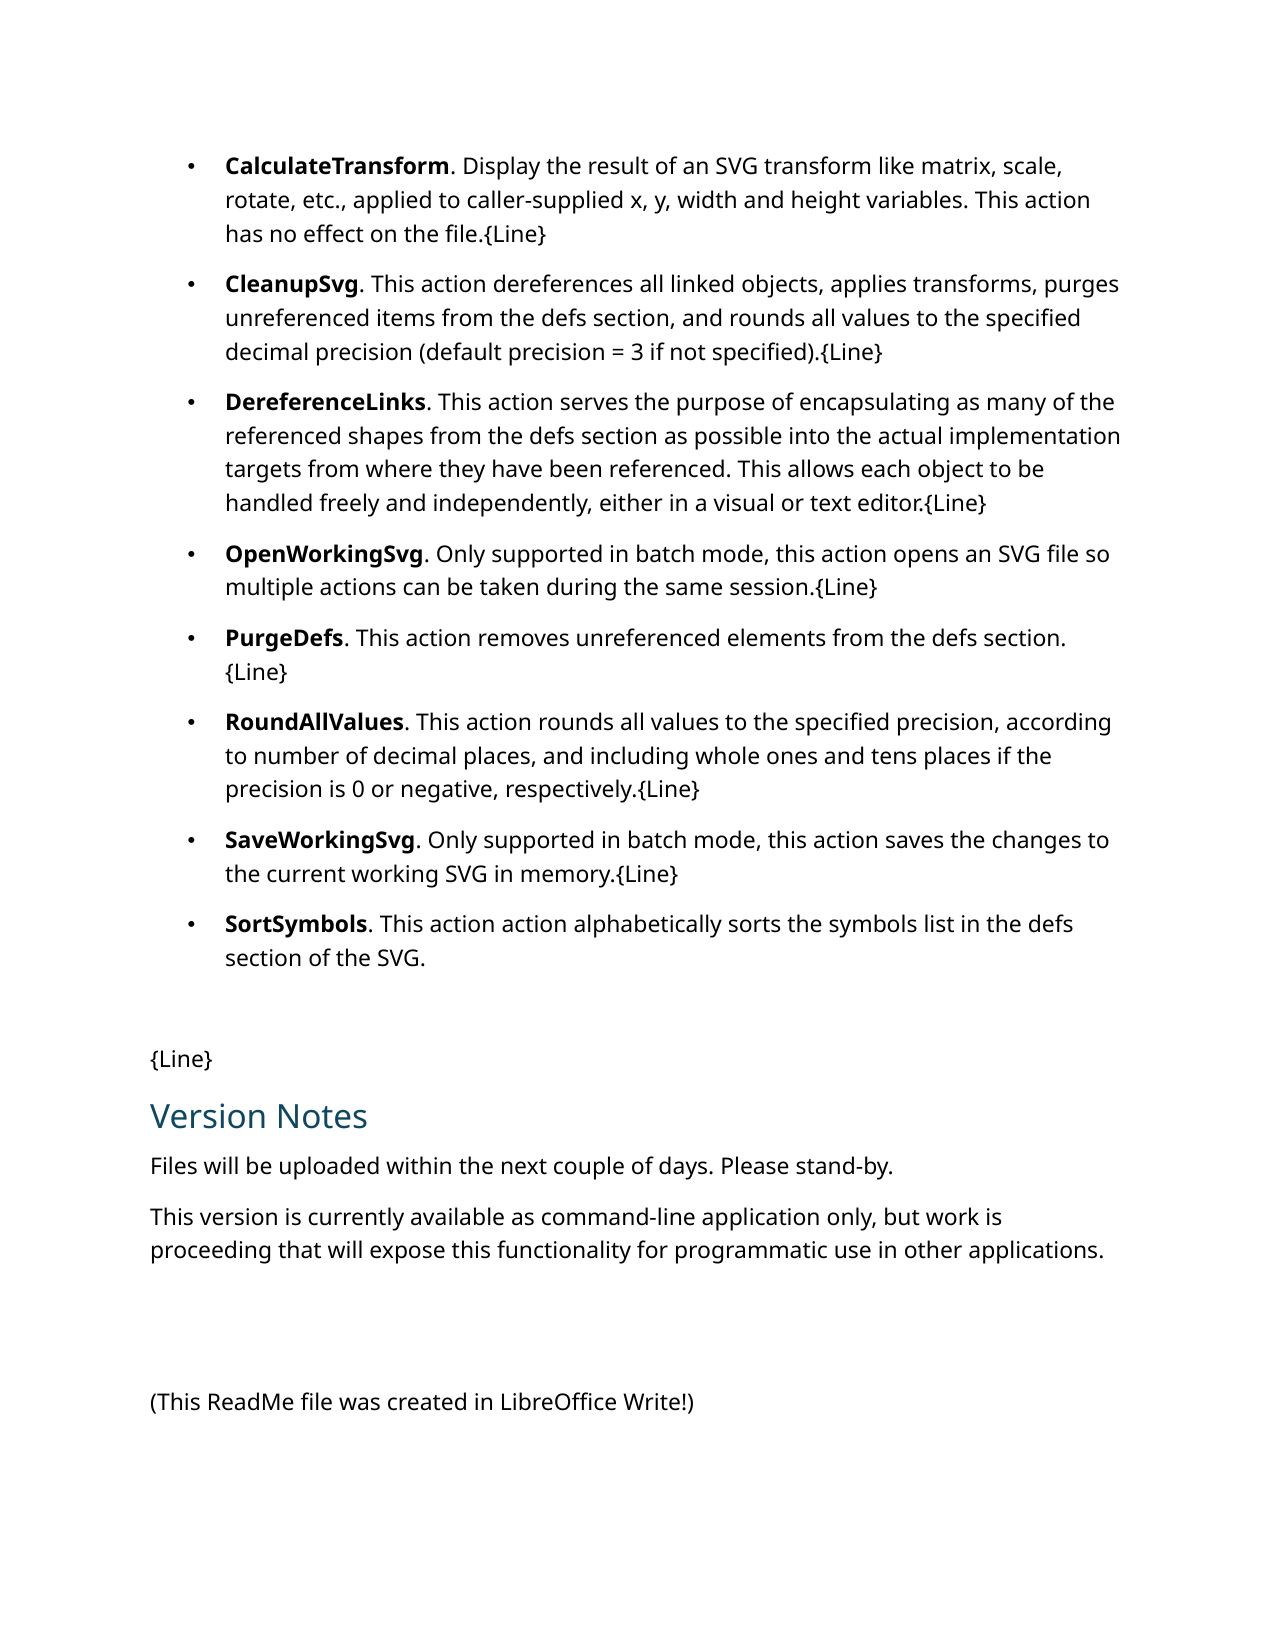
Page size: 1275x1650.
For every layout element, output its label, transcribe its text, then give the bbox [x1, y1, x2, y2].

list CalculateTransform. Display the result of an SVG transform like matrix, scale, rotate, etc., applied to caller-supplied x, y, width and height variables. This action has no effect on the file.{Line} [187, 150, 1125, 249]
text Files will be uploaded within the next couple of days. Please stand-by. [150, 1150, 1125, 1181]
text {Line} [150, 1042, 1125, 1074]
list DereferenceLinks. This action serves the purpose of encapsulating as many of the referenced shapes from the defs section as possible into the actual implementation targets from where they have been referenced. This allows each object to be handled freely and independently, either in a visual or text editor.{Line} [187, 386, 1125, 518]
text (This ReadMe file was created in LibreOffice Write!) [150, 1386, 1125, 1417]
list SaveWorkingSvg. Only supported in batch mode, this action saves the changes to the current working SVG in memory.{Line} [187, 824, 1125, 889]
subtitle Version Notes [150, 1093, 1125, 1138]
list OpenWorkingSvg. Only supported in batch mode, this action opens an SVG file so multiple actions can be taken during the same session.{Line} [187, 537, 1125, 602]
text This version is currently available as command-line application only, but work is proceeding that will expose this functionality for programmatic use in other applications. [150, 1201, 1125, 1266]
list SortSymbols. This action action alphabetically sorts the symbols list in the defs section of the SVG. [187, 908, 1125, 973]
list CleanupSvg. This action dereferences all linked objects, applies transforms, purges unreferenced items from the defs section, and rounds all values to the specified decimal precision (default precision = 3 if not specified).{Line} [187, 268, 1125, 367]
list RoundAllValues. This action rounds all values to the specified precision, according to number of decimal places, and including whole ones and tens places if the precision is 0 or negative, respectively.{Line} [187, 706, 1125, 804]
list PurgeDefs. This action removes unreferenced elements from the defs section.{Line} [187, 622, 1125, 687]
